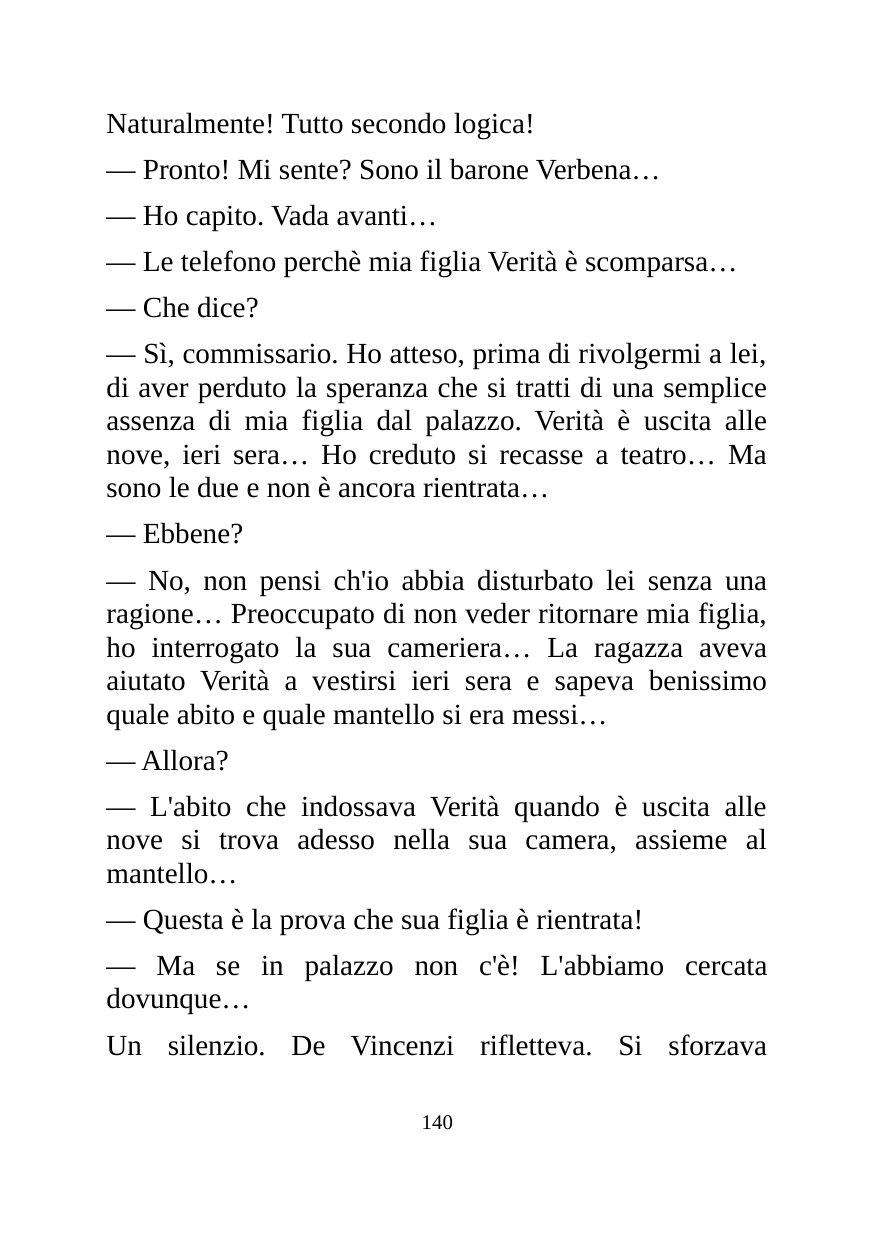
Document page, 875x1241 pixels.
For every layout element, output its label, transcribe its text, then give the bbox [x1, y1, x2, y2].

text — Che dice? [106, 290, 768, 324]
text — Pronto! Mi sente? Sono il barone Verbena… [106, 152, 768, 186]
text — Ma se in palazzo non c'è! L'abbiamo cercata dovunque… [106, 948, 768, 1015]
text — Le telefono perchè mia figlia Verità è scomparsa… [106, 244, 768, 278]
text — Ho capito. Vada avanti… [106, 198, 768, 232]
text Naturalmente! Tutto secondo logica! [106, 106, 768, 140]
text — L'abito che indossava Verità quando è uscita alle nove si trova adesso nella sua camera, assieme al mantello… [106, 789, 768, 889]
text Un silenzio. De Vincenzi rifletteva. Si sforzava [106, 1028, 768, 1061]
text — Ebbene? [106, 517, 768, 550]
text — Allora? [106, 743, 768, 776]
text — No, non pensi ch'io abbia disturbato lei senza una ragione… Preoccupato di non veder ritornare mia figlia, ho interrogato la sua cameriera… La ragazza aveva aiutato Verità a vestirsi ieri sera e sapeva benissimo quale abito e quale mantello si era messi… [106, 563, 768, 730]
text — Questa è la prova che sua figlia è rientrata! [106, 902, 768, 936]
text — Sì, commissario. Ho atteso, prima di rivolgermi a lei, di aver perduto la speranza che si tratti di una semplice assenza di mia figlia dal palazzo. Verità è uscita alle nove, ieri sera… Ho creduto si recasse a teatro… Ma sono le due e non è ancora rientrata… [106, 336, 768, 504]
